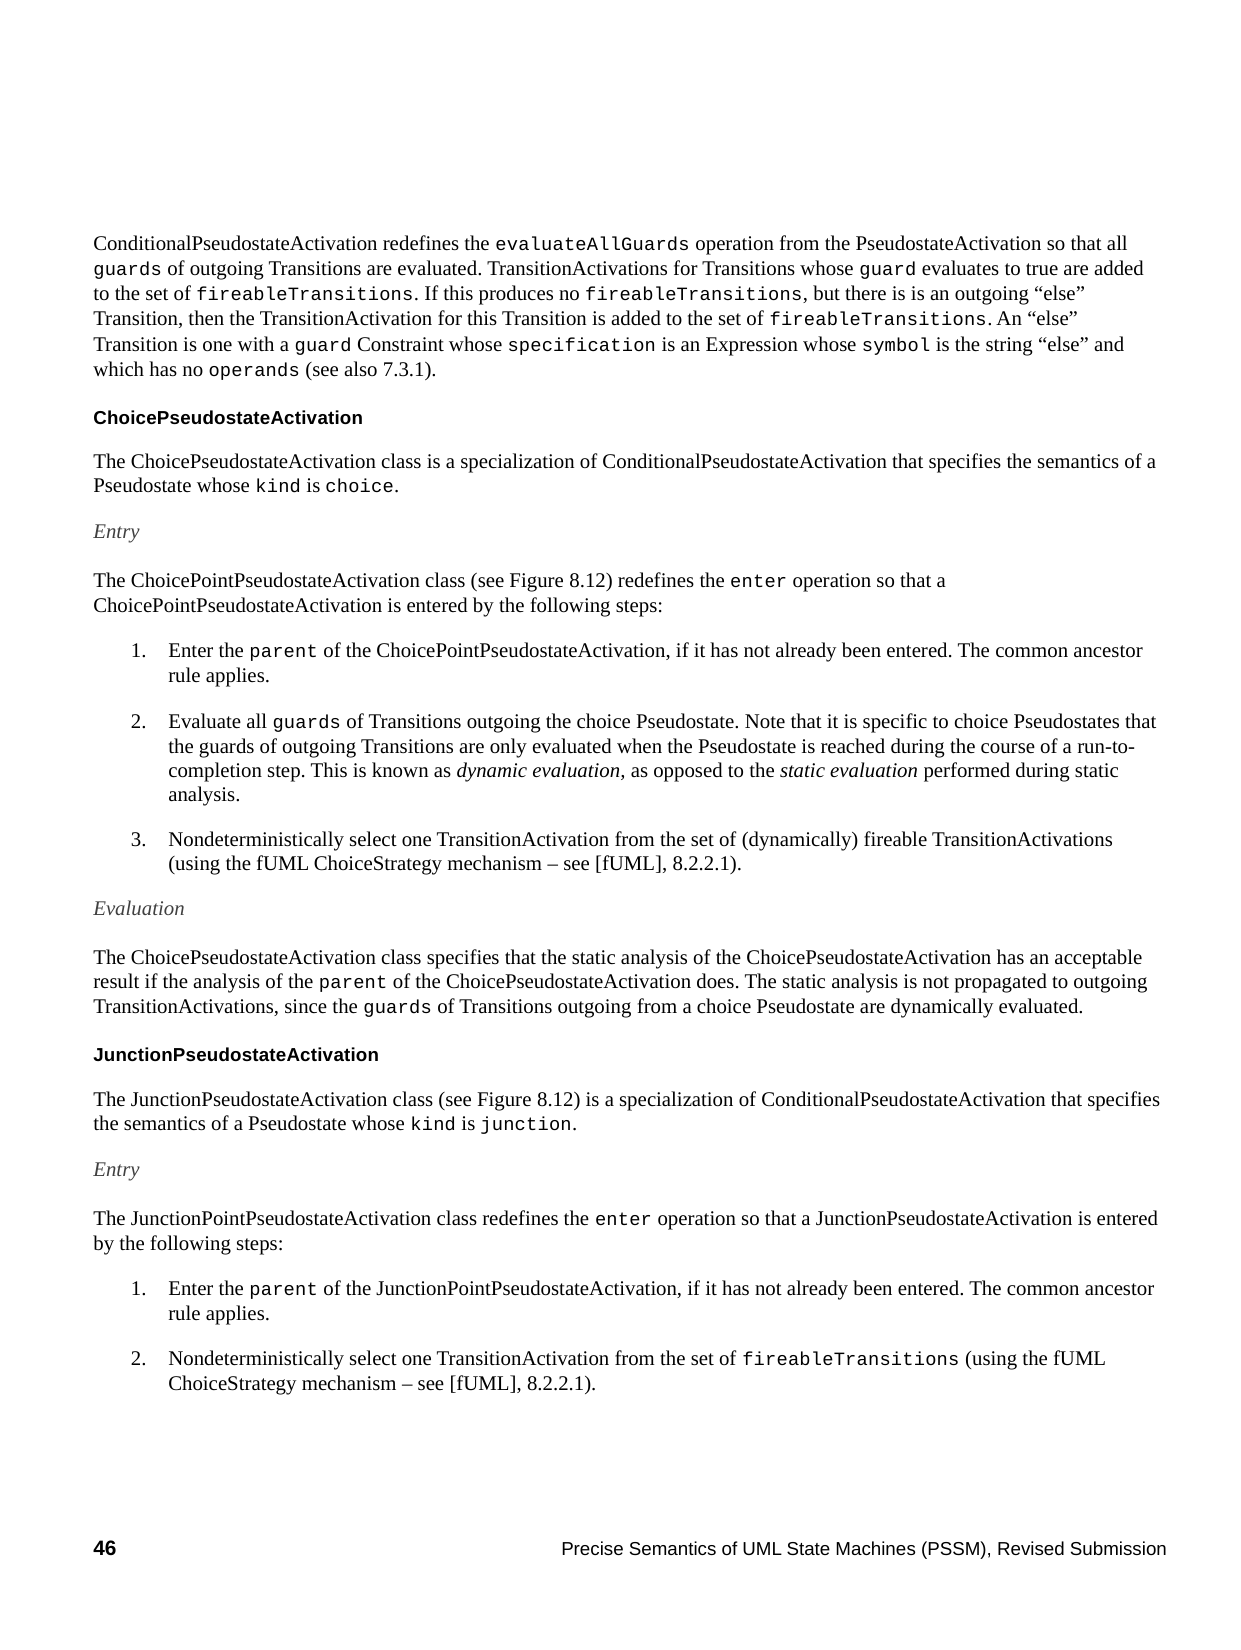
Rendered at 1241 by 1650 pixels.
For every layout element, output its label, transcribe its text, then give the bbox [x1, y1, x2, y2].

text The ChoicePseudostateActivation class is a specialization of ConditionalPseudostateActivation that specifies the semantics of a Pseudostate whose kind is choice. [93, 449, 1164, 498]
subtitle JunctionPseudostateActivation [93, 1044, 1164, 1066]
list Enter the parent of the JunctionPointPseudostateActivation, if it has not already been entered. The common ancestor rule applies. [131, 1276, 1164, 1325]
text The JunctionPointPseudostateActivation class redefines the enter operation so that a JunctionPseudostateActivation is entered by the following steps: [93, 1205, 1164, 1254]
list Nondeterministically select one TransitionActivation from the set of fireableTransitions (using the fUML ChoiceStrategy mechanism – see [fUML], 8.2.2.1). [131, 1346, 1164, 1395]
text The ChoicePointPseudostateActivation class (see Figure 8.12) redefines the enter operation so that a ChoicePointPseudostateActivation is entered by the following steps: [93, 568, 1164, 617]
text The ChoicePseudostateActivation class specifies that the static analysis of the ChoicePseudostateActivation has an acceptable result if the analysis of the parent of the ChoicePseudostateActivation does. The static analysis is not propagated to outgoing TransitionActivations, since the guards of Transitions outgoing from a choice Pseudostate are dynamically evaluated. [93, 945, 1164, 1019]
subtitle Entry [93, 1157, 1164, 1181]
list Evaluate all guards of Transitions outgoing the choice Pseudostate. Note that it is specific to choice Pseudostates that the guards of outgoing Transitions are only evaluated when the Pseudostate is reached during the course of a run-to-completion step. This is known as dynamic evaluation, as opposed to the static evaluation performed during static analysis. [131, 708, 1164, 806]
subtitle Entry [93, 519, 1164, 543]
list Nondeterministically select one TransitionActivation from the set of (dynamically) fireable TransitionActivations (using the fUML ChoiceStrategy mechanism – see [fUML], 8.2.2.1). [131, 827, 1164, 875]
text The JunctionPseudostateActivation class (see Figure 8.12) is a specialization of ConditionalPseudostateActivation that specifies the semantics of a Pseudostate whose kind is junction. [93, 1087, 1164, 1136]
subtitle ChoicePseudostateActivation [93, 407, 1164, 428]
subtitle Evaluation [93, 896, 1164, 920]
list Enter the parent of the ChoicePointPseudostateActivation, if it has not already been entered. The common ancestor rule applies. [131, 638, 1164, 687]
text ConditionalPseudostateActivation redefines the evaluateAllGuards operation from the PseudostateActivation so that all guards of outgoing Transitions are evaluated. TransitionActivations for Transitions whose guard evaluates to true are added to the set of fireableTransitions. If this produces no fireableTransitions, but there is is an outgoing “else” Transition, then the TransitionActivation for this Transition is added to the set of fireableTransitions. An “else” Transition is one with a guard Constraint whose specification is an Expression whose symbol is the string “else” and which has no operands (see also 7.3.1). [93, 231, 1164, 382]
